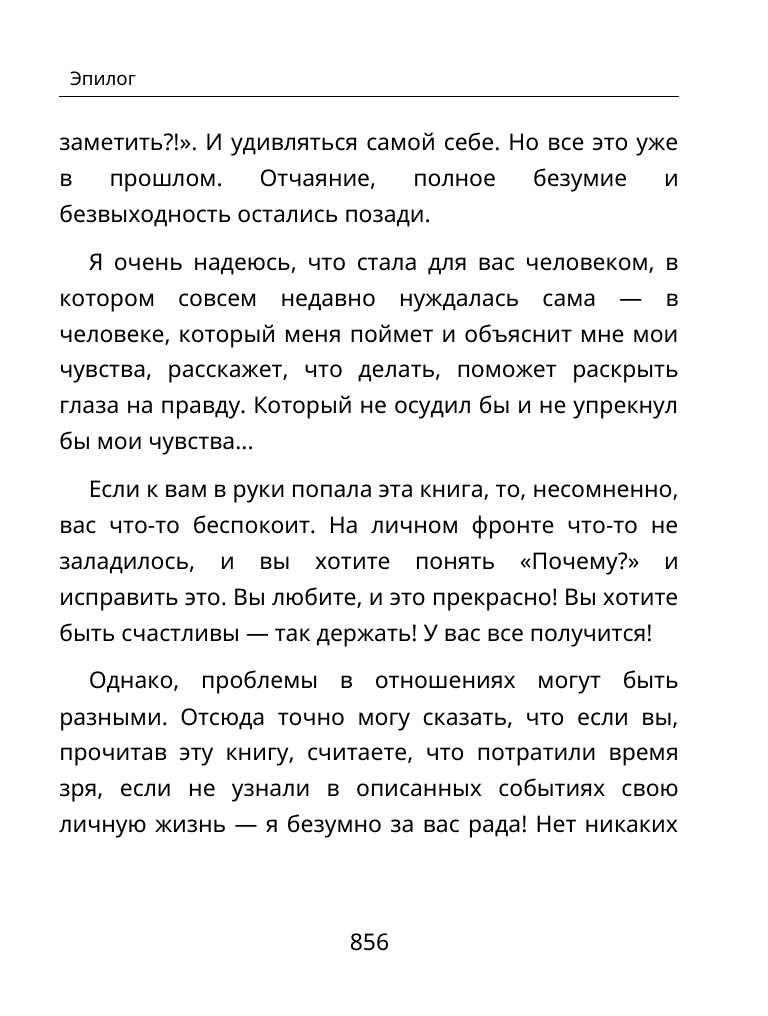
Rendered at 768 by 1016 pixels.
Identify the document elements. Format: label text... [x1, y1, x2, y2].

text Я очень надеюсь, что стала для вас человеком, в котором совсем недавно нуждалась сама — в человеке, который меня поймет и объяснит мне мои чувства, расскажет, что делать, поможет раскрыть глаза на правду. Который не осудил бы и не упрекнул бы мои чувства... [59, 246, 679, 457]
text заметить?!». И удивляться самой себе. Но все это уже в прошлом. Отчаяние, полное безумие и безвыходность остались позади. [59, 126, 679, 229]
text Однако, проблемы в отношениях могут быть разными. Отсюда точно могу сказать, что если вы, прочитав эту книгу, считаете, что потратили время зря, если не узнали в описанных событиях свою личную жизнь — я безумно за вас рада! Нет никаких [59, 664, 679, 839]
text Если к вам в руки попала эта книга, то, несомненно, вас что-то беспокоит. На личном фронте что-то не заладилось, и вы хотите понять «Почему?» и исправить это. Вы любите, и это прекрасно! Вы хотите быть счастливы — так держать! У вас все получится! [59, 473, 679, 648]
